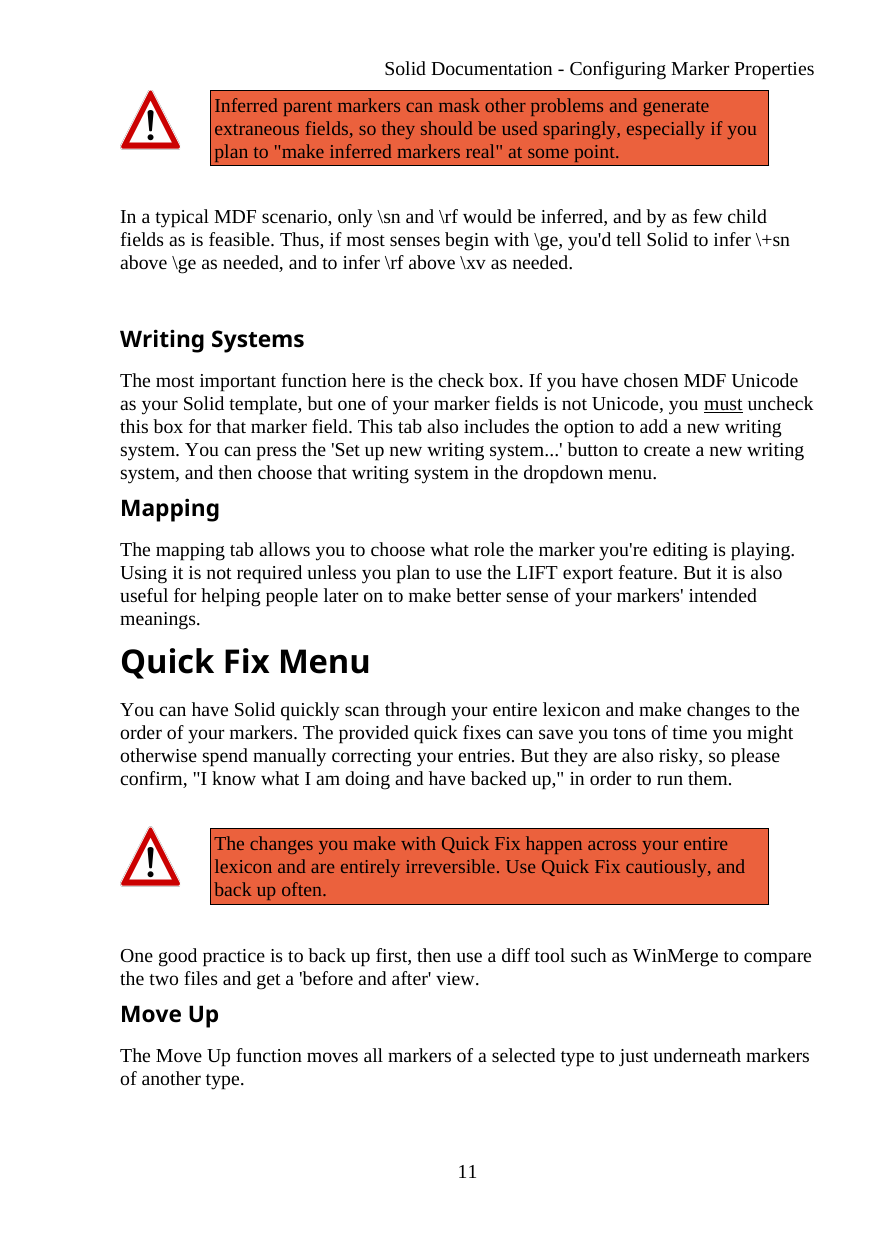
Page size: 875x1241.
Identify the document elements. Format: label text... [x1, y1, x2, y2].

text The changes you make with Quick Fix happen across your entire lexicon and are entirely irreversible. Use Quick Fix cautiously, and back up often. [211, 829, 768, 904]
subtitle Quick Fix Menu [120, 639, 814, 683]
text One good practice is to back up first, then use a diff tool such as WinMerge to compare the two files and get a 'before and after' view. [120, 944, 814, 989]
subtitle Mapping [120, 492, 814, 523]
text Inferred parent markers can mask other problems and generate extraneous fields, so they should be used sparingly, especially if you plan to "make inferred markers real" at some point. [211, 91, 768, 165]
picture [120, 90, 181, 150]
subtitle Writing Systems [120, 323, 814, 354]
text The Move Up function moves all markers of a selected type to just underneath markers of another type. [120, 1044, 814, 1090]
text You can have Solid quickly scan through your entire lexicon and make changes to the order of your markers. The provided quick fixes can save you tons of time you might otherwise spend manually correcting your entries. But they are also risky, so please confirm, "I know what I am doing and have backed up," in order to run them. [120, 698, 814, 789]
text The most important function here is the check box. If you have chosen MDF Unicode as your Solid template, but one of your marker fields is not Unicode, you must uncheck this box for that marker field. This tab also includes the option to add a new writing system. You can press the 'Set up new writing system...' button to create a new writing system, and then choose that writing system in the dropdown menu. [120, 369, 814, 483]
text The mapping tab allows you to choose what role the marker you're editing is playing. Using it is not required unless you plan to use the LIFT export feature. But it is also useful for helping people later on to make better sense of your markers' intended meanings. [120, 538, 814, 630]
picture [120, 826, 181, 887]
subtitle Move Up [120, 998, 814, 1029]
text In a typical MDF scenario, only \sn and \rf would be inferred, and by as few child fields as is feasible. Thus, if most senses begin with \ge, you'd tell Solid to infer \+sn above \ge as needed, and to infer \rf above \xv as needed. [120, 205, 814, 274]
